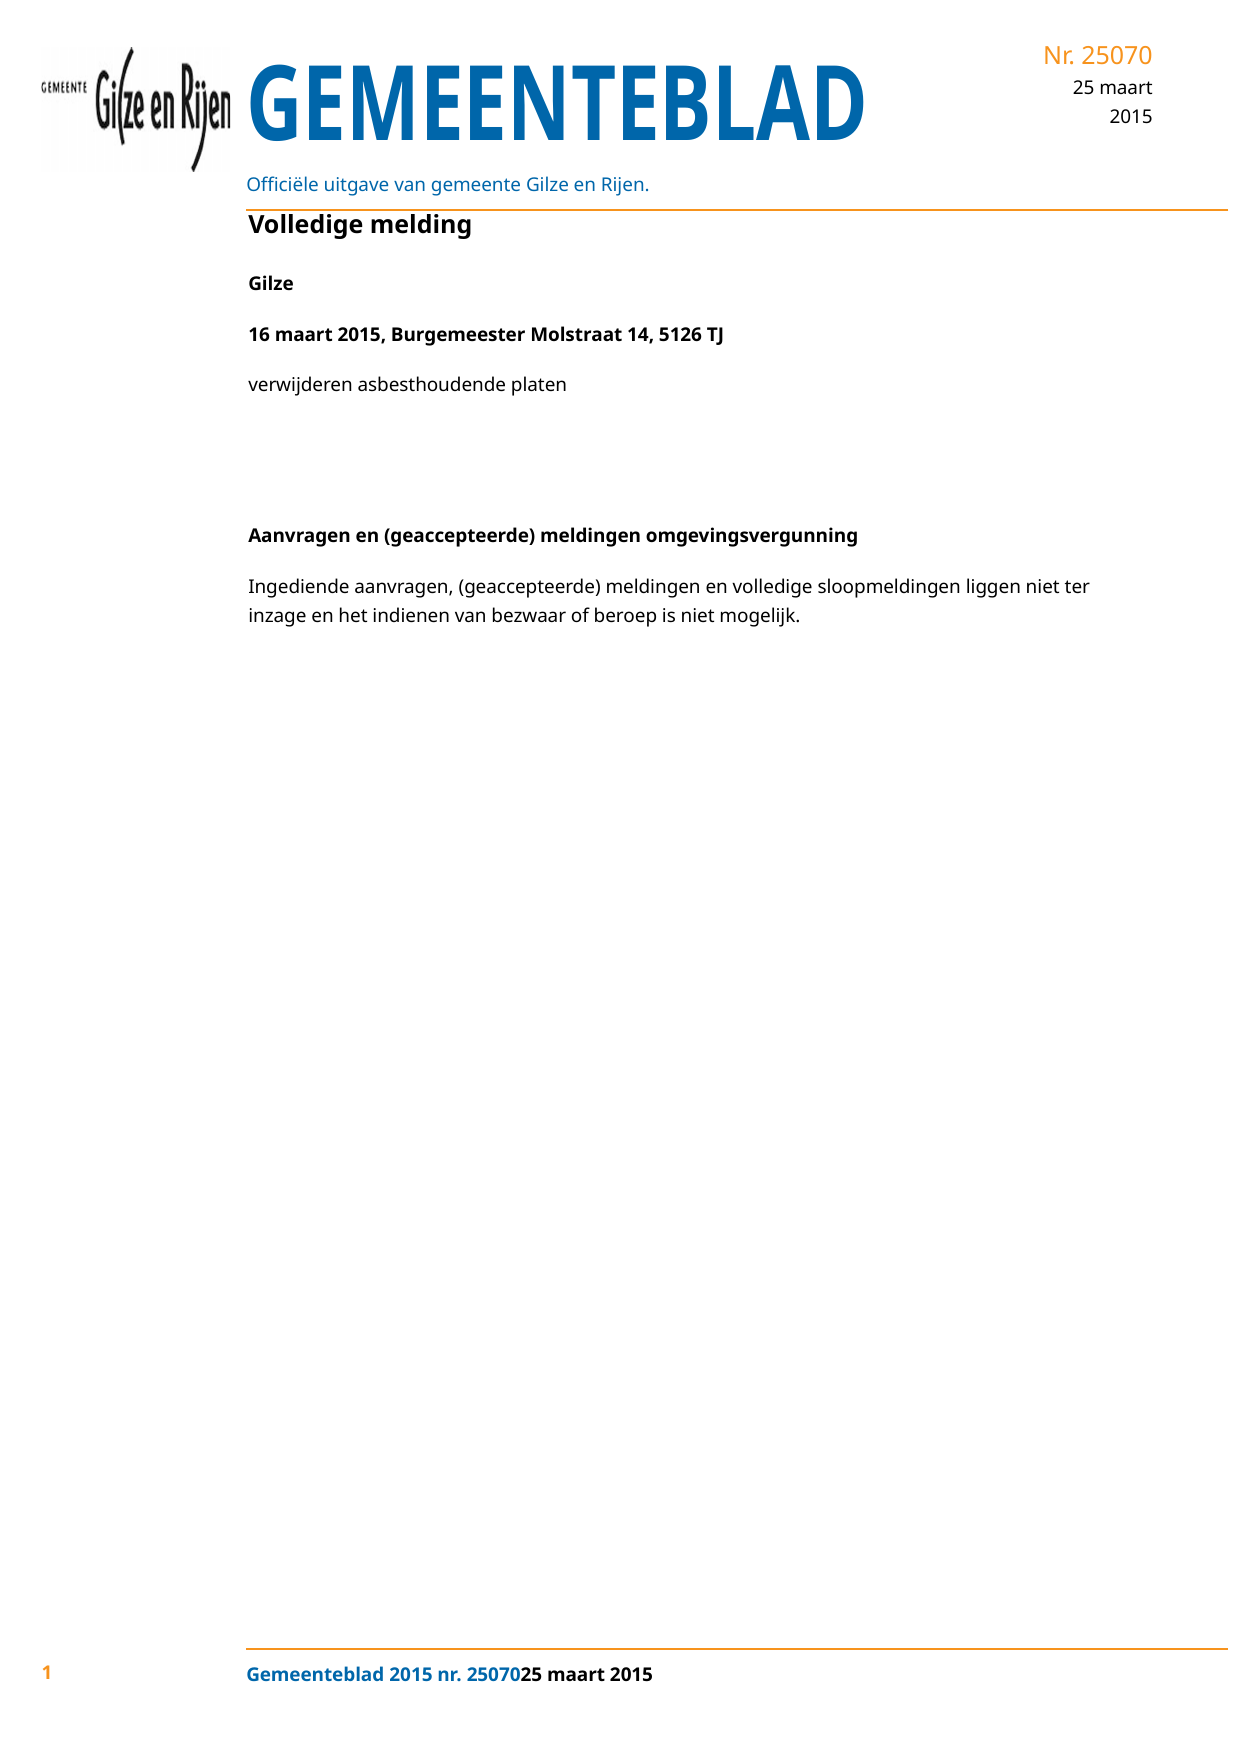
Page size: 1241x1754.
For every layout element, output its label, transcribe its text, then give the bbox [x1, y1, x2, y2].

text Volledige melding [248, 211, 1152, 241]
text Ingediende aanvragen, (geaccepteerde) meldingen en volledige sloopmeldingen liggen niet ter inzage en het indienen van bezwaar of beroep is niet mogelijk. [248, 573, 1152, 628]
text 16 maart 2015, Burgemeester Molstraat 14, 5126 TJ [248, 321, 1152, 346]
text Gilze [248, 270, 1152, 296]
picture [41, 47, 231, 172]
text verwijderen asbesthoudende platen [248, 371, 1152, 397]
text Aanvragen en (geaccepteerde) meldingen omgevingsvergunning [248, 522, 1152, 548]
